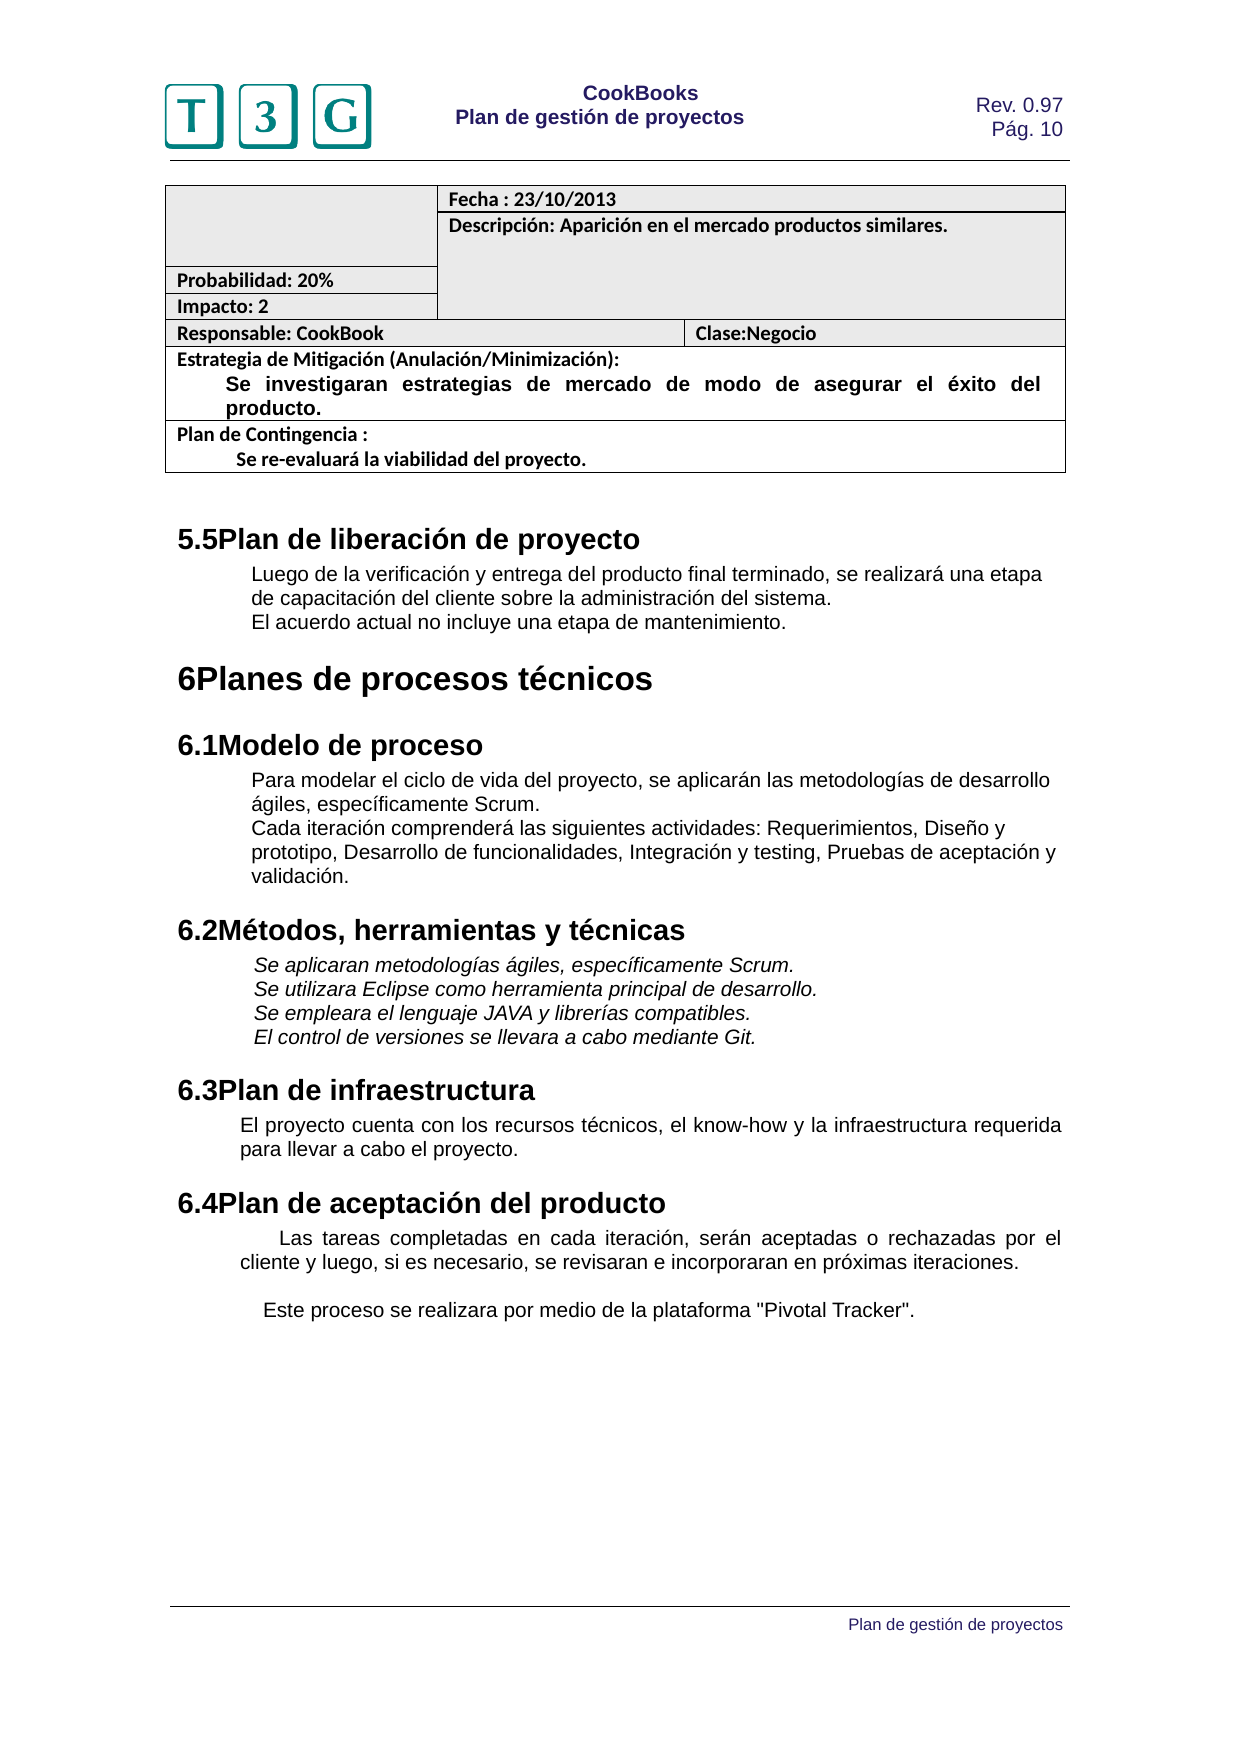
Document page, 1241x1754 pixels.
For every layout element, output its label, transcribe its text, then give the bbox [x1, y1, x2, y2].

text El acuerdo actual no incluye una etapa de mantenimiento. [251, 609, 1063, 633]
table_cell Impacto: 2 [166, 294, 437, 319]
text El control de versiones se llevara a cabo mediante Git. [252, 1024, 1063, 1048]
text Este proceso se realizara por medio de la plataforma "Pivotal Tracker". [240, 1298, 1063, 1322]
table_header Fecha : 23/10/2013 [438, 186, 1065, 211]
subtitle Plan de infraestructura [177, 1073, 1063, 1107]
table_cell Descripción: Aparición en el mercado productos similares. [438, 213, 1065, 319]
subtitle Planes de procesos técnicos [177, 658, 1063, 697]
text Luego de la verificación y entrega del producto final terminado, se realizará una etapa de capacitación del cliente sobre la administración del sistema. [251, 562, 1063, 609]
subtitle Plan de aceptación del producto [177, 1186, 1063, 1220]
text Se utilizara Eclipse como herramienta principal de desarrollo. [252, 977, 1063, 1001]
table_cell Clase:Negocio [685, 320, 1065, 346]
text Cada iteración comprenderá las siguientes actividades: Requerimientos, Diseño y prototipo, Desarrollo de funcionalidades, Integración y testing, Pruebas de aceptación y validación. [251, 816, 1063, 888]
table_cell Plan de Contingencia : Se re-evaluará la viabilidad del proyecto. [166, 421, 1065, 472]
subtitle Modelo de proceso [177, 728, 1063, 762]
subtitle Métodos, herramientas y técnicas [177, 913, 1063, 946]
table_cell Probabilidad: 20% [166, 267, 437, 293]
subtitle Plan de liberación de proyecto [177, 522, 1063, 555]
table_cell Responsable: CookBook [166, 320, 684, 346]
text El proyecto cuenta con los recursos técnicos, el know-how y la infraestructura requerida para llevar a cabo el proyecto. [240, 1113, 1063, 1161]
table_cell Estrategia de Mitigación (Anulación/Minimización): Se investigaran estrategias de mercado de modo de asegurar el éxito del producto. [166, 347, 1065, 420]
text Se empleara el lenguaje JAVA y librerías compatibles. [252, 1001, 1063, 1024]
text Las tareas completadas en cada iteración, serán aceptadas o rechazadas por el cliente y luego, si es necesario, se revisaran e incorporaran en próximas iteraciones. [240, 1226, 1063, 1274]
text Se aplicaran metodologías ágiles, específicamente Scrum. [252, 953, 1063, 977]
text Para modelar el ciclo de vida del proyecto, se aplicarán las metodologías de desarrollo ágiles, específicamente Scrum. [251, 768, 1063, 816]
table_header [166, 186, 437, 266]
